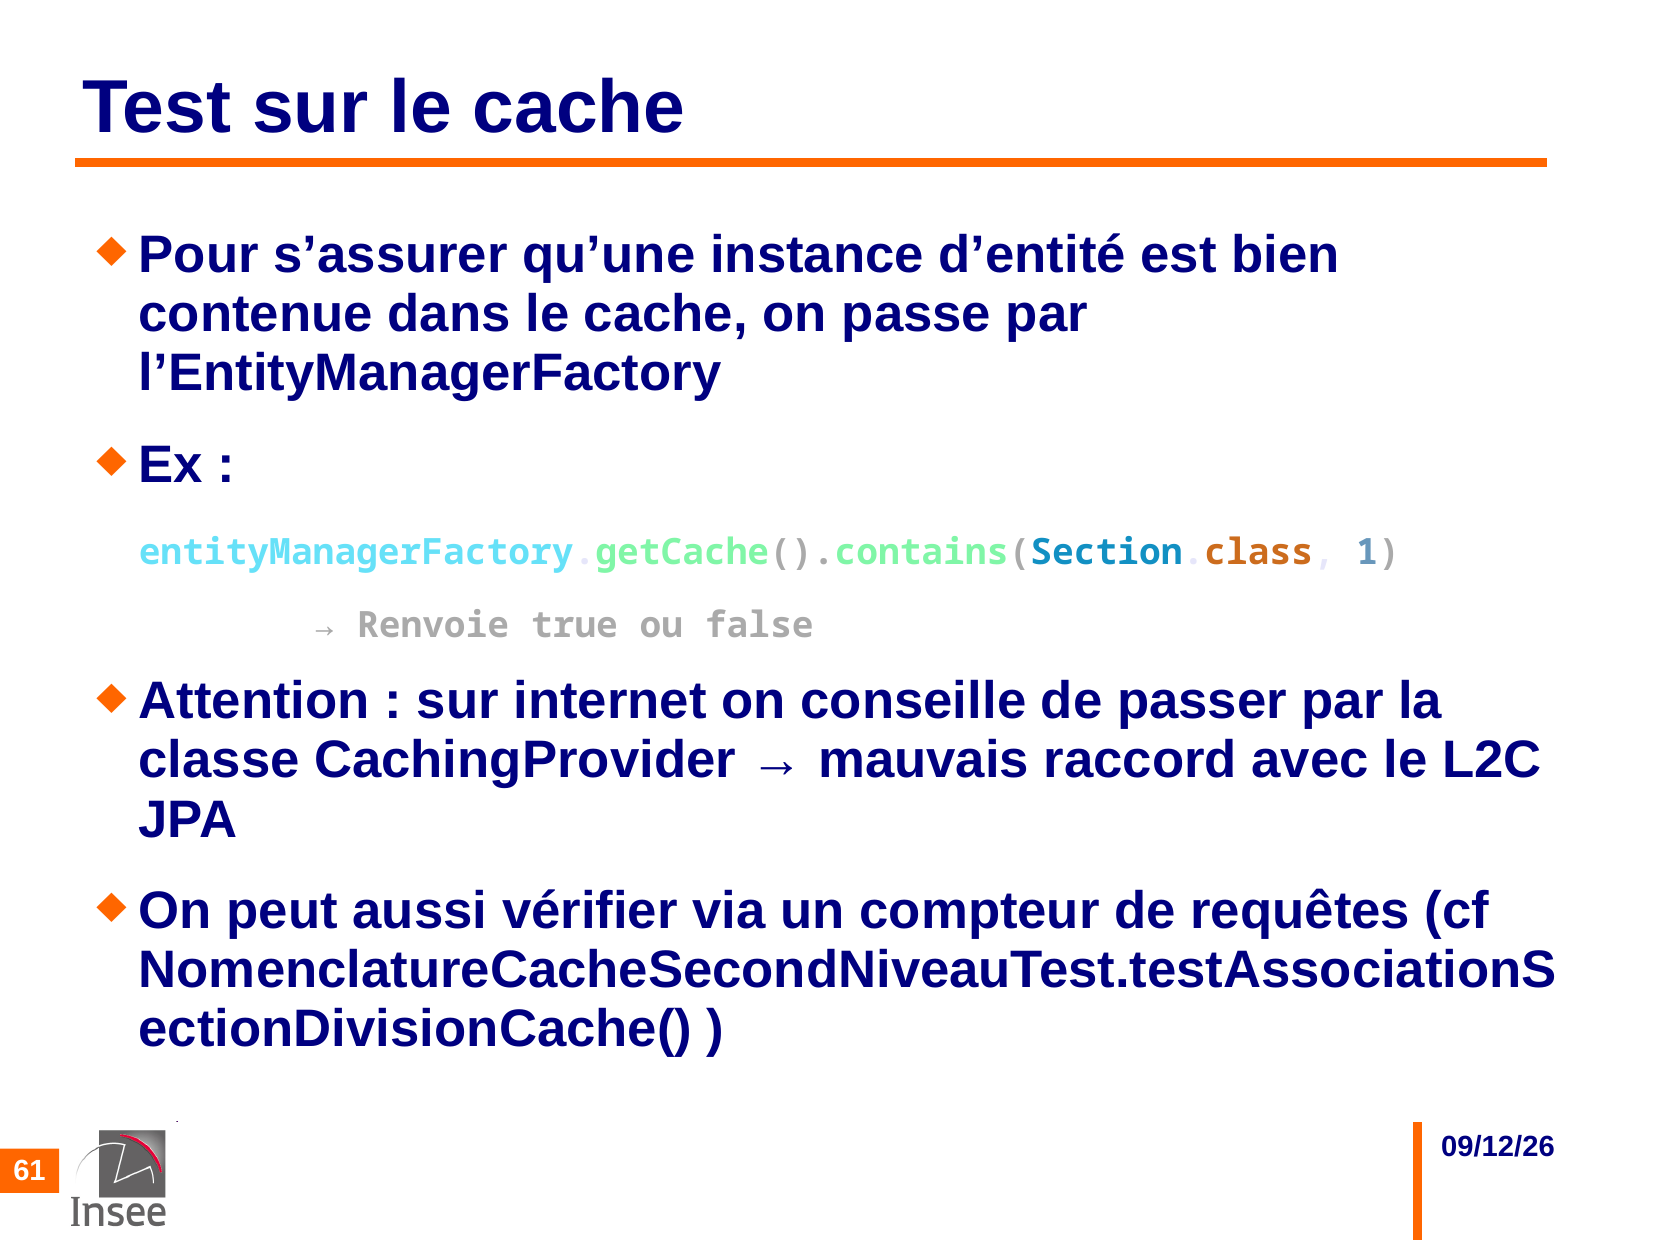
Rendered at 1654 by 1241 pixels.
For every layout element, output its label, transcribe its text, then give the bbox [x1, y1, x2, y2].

list Pour s’assurer qu’une instance d’entité est bien contenue dans le cache, on passe par l’EntityManagerFactory Ex : entityManagerFactory.getCache().contains(Section.class, 1) → Renvoie true ou false Attention : sur internet on conseille de passer par la classe CachingProvider → mauvais raccord avec le L2C JPA On peut aussi vérifier via un compteur de requêtes (cf NomenclatureCacheSecondNiveauTest.testAssociationSectionDivisionCache() ) [82, 224, 1571, 1063]
picture [62, 1121, 178, 1241]
title Test sur le cache [82, 49, 1619, 163]
